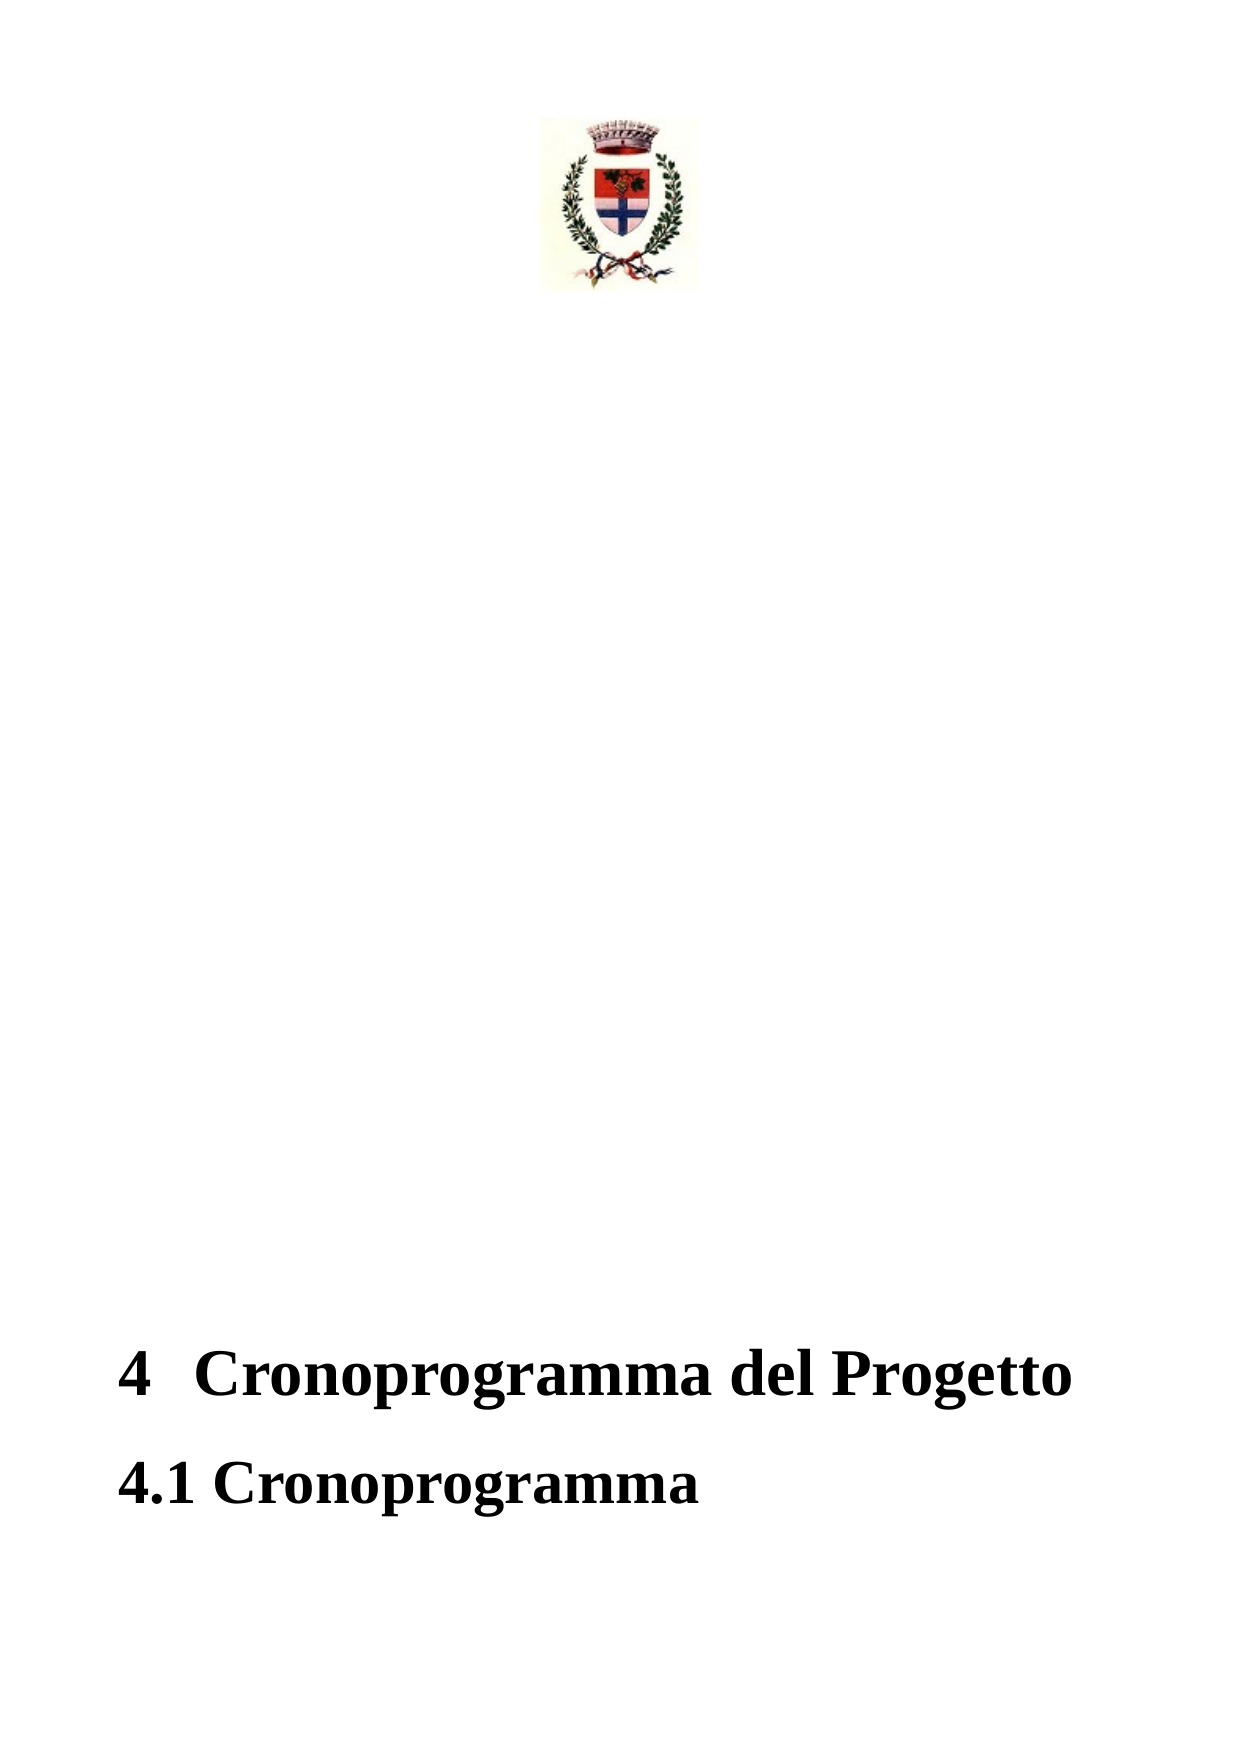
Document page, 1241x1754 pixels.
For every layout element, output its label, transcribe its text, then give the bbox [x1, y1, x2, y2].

picture [540, 117, 700, 291]
text 4.1 Cronoprogramma [118, 1445, 1122, 1517]
text 4 Cronoprogramma del Progetto [118, 1333, 1122, 1410]
